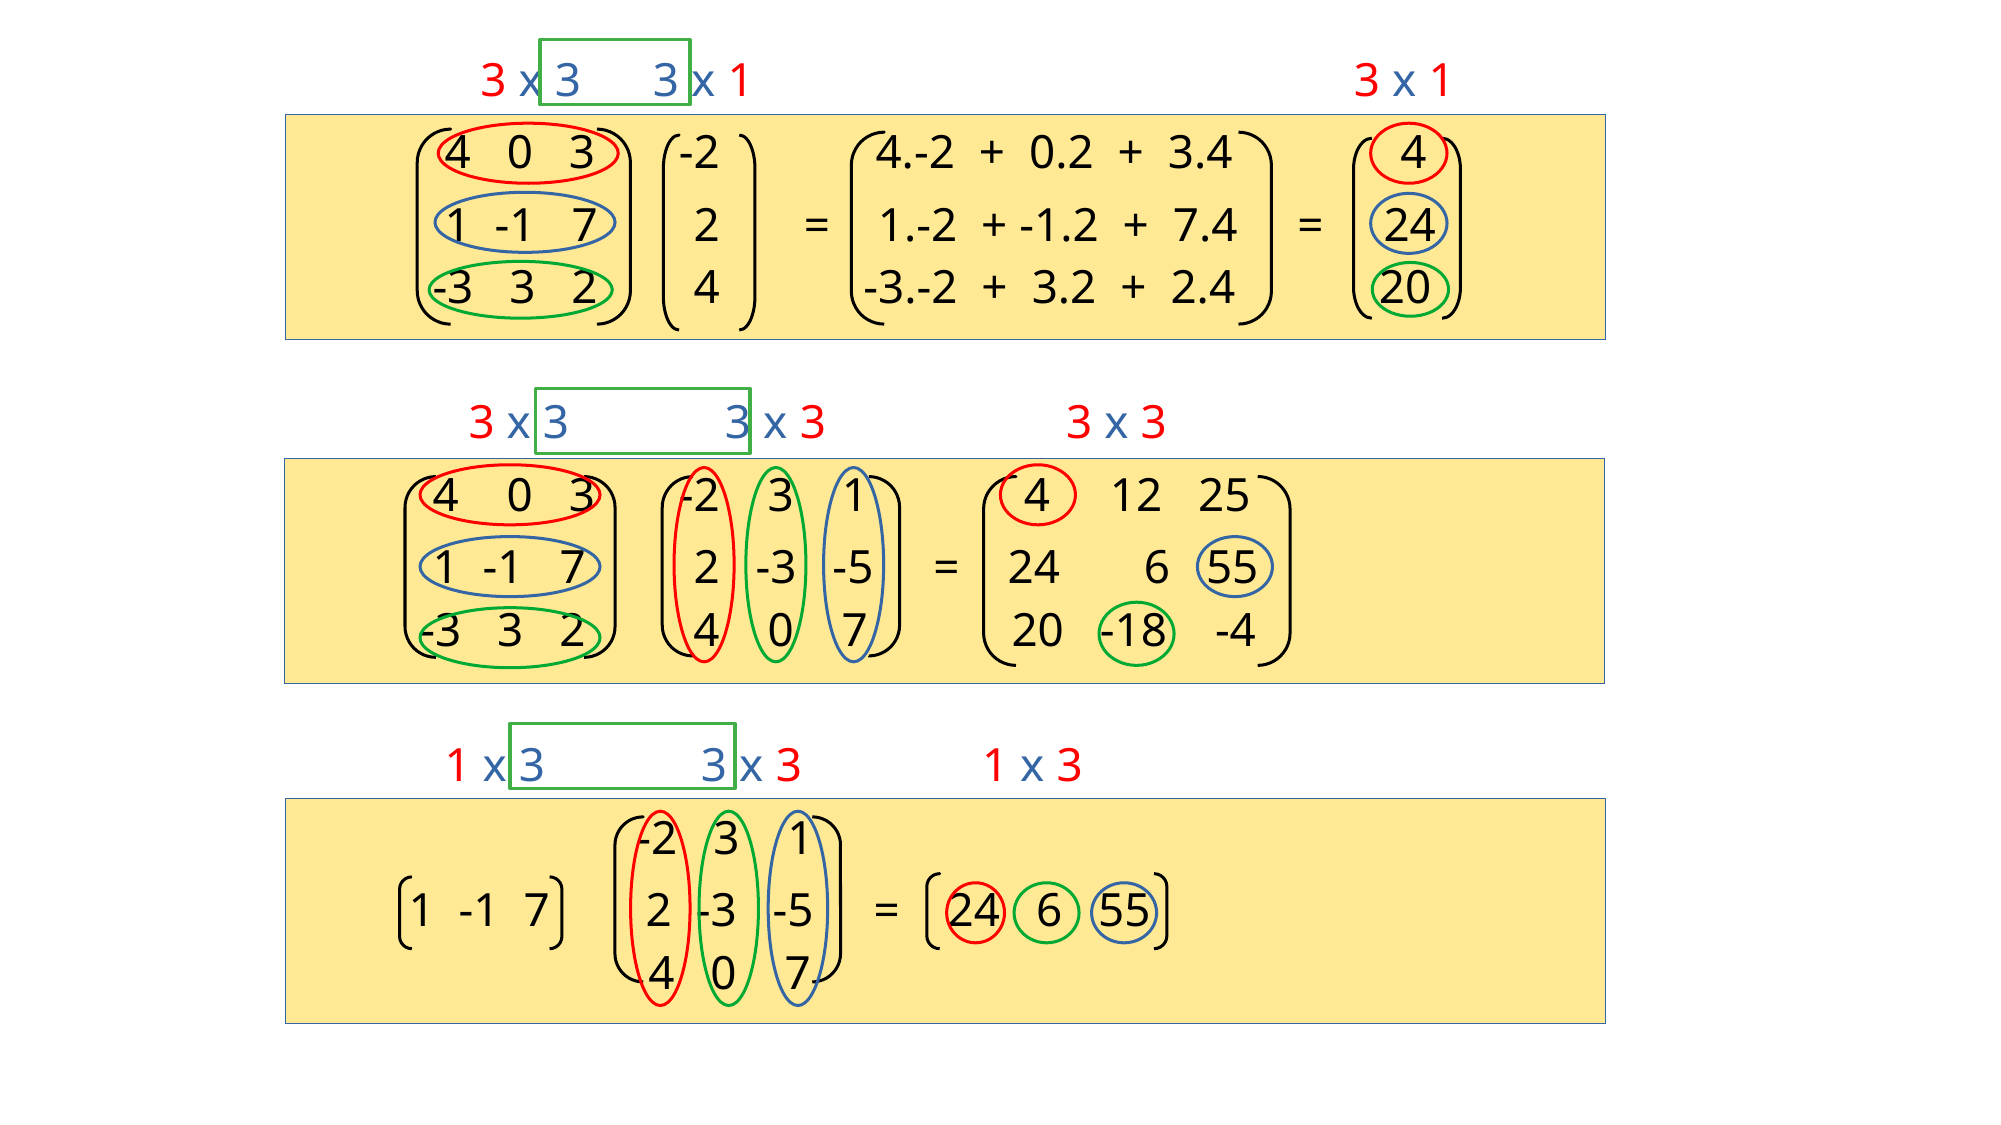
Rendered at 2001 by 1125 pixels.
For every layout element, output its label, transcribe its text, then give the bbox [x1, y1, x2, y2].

text_box [285, 798, 381, 1024]
text_box 3 x 3 3 x 1 3 x 1 4 0 3 -2 4.-2 + 0.2 + 3.4 4 1 -1 7 2 = 1.-2 + -1.2 + 7.4 = 24 -3 3 2 4 -3.-2 + 3.2 + 2.4 20 3 x 3 3 x 3 3 x 3 4 0 3 -2 3 1 4 12 25 1 -1 7 2 -3 -5 = 24 6 55 -3 3 2 4 0 7 20 -18 -4 1 x 3 3 x 3 1 x 3 -2 3 1 1 -1 7 2 -3 -5 = 24 6 55 4 0 7 [542, 41, 688, 103]
text_box [284, 458, 381, 684]
text_box 3 x 3 3 x 1 3 x 1 4 0 3 -2 4.-2 + 0.2 + 3.4 4 1 -1 7 2 = 1.-2 + -1.2 + 7.4 = 24 -3 3 2 4 -3.-2 + 3.2 + 2.4 20 3 x 3 3 x 3 3 x 3 4 0 3 -2 3 1 4 12 25 1 -1 7 2 -3 -5 = 24 6 55 -3 3 2 4 0 7 20 -18 -4 1 x 3 3 x 3 1 x 3 -2 3 1 1 -1 7 2 -3 -5 = 24 6 55 4 0 7 [381, 39, 1687, 1105]
text_box [285, 114, 381, 340]
